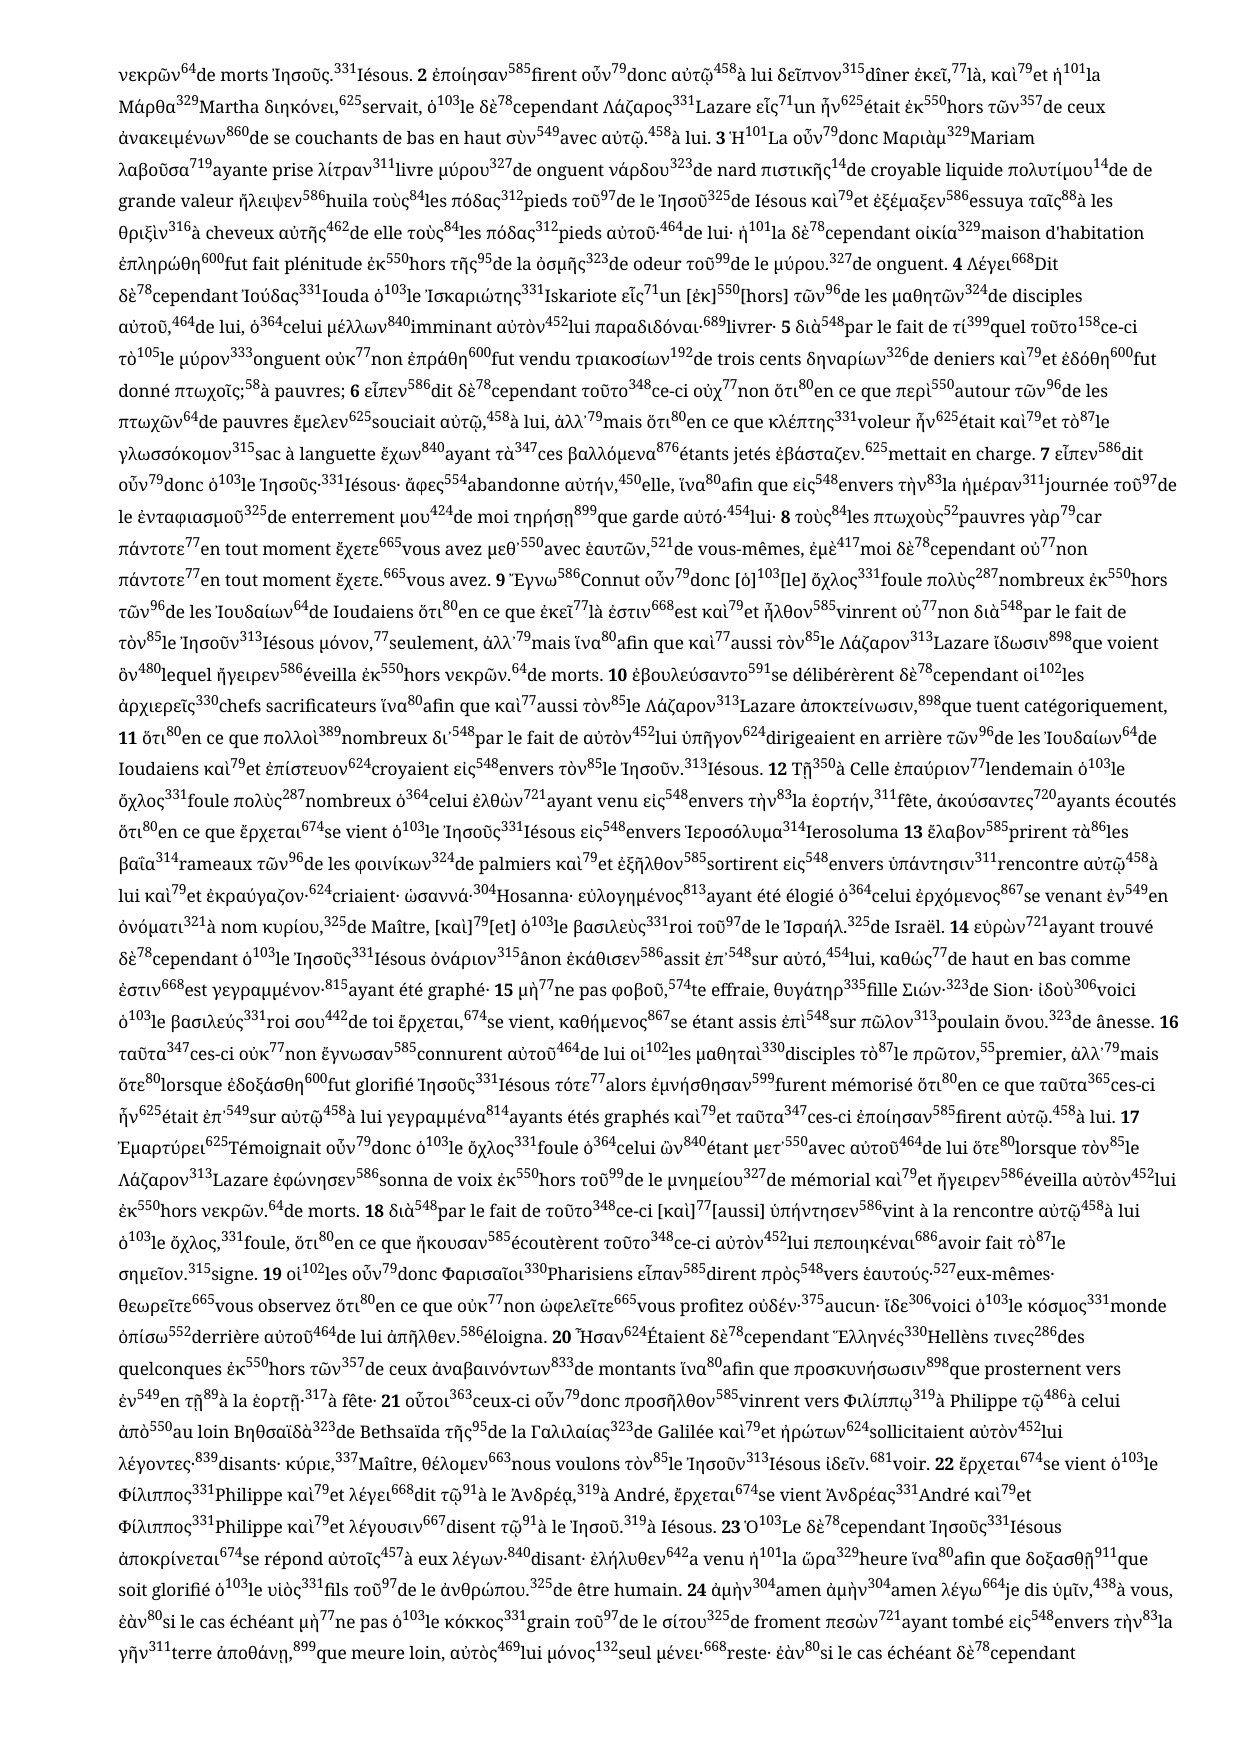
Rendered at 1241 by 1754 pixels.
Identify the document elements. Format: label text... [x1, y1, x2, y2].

text 1 Ὁ103Le οὖν79donc Ἰησοῦς331Iésous πρὸ550d'avant ἓξ188de six ἡμερῶν322de journées τοῦ99de le πάσχα327de pâque ἦλθεν586vint εἰς548envers Βηθανίαν,311Béthanie, ὅπου77là où ἦν625était Λάζαρος,331Lazare, ὃν480lequel ἤγειρεν586éveilla ἐκ550hors νεκρῶν64de morts Ἰησοῦς.331Iésous. 2 ἐποίησαν585firent οὖν79donc αὐτῷ458à lui δεῖπνον315dîner ἐκεῖ,77là, καὶ79et ἡ101la Μάρθα329Martha διηκόνει,625servait, ὁ103le δὲ78cependant Λάζαρος331Lazare εἷς71un ἦν625était ἐκ550hors τῶν357de ceux ἀνακειμένων860de se couchants de bas en haut σὺν549avec αὐτῷ.458à lui. 3 Ἡ101La οὖν79donc Μαριὰμ329Mariam λαβοῦσα719ayante prise λίτραν311livre μύρου327de onguent νάρδου323de nard πιστικῆς14de croyable liquide πολυτίμου14de de grande valeur ἤλειψεν586huila τοὺς84les πόδας312pieds τοῦ97de le Ἰησοῦ325de Iésous καὶ79et ἐξέμαξεν586essuya ταῖς88à les θριξὶν316à cheveux αὐτῆς462de elle τοὺς84les πόδας312pieds αὐτοῦ·464de lui· ἡ101la δὲ78cependant οἰκία329maison d'habitation ἐπληρώθη600fut fait plénitude ἐκ550hors τῆς95de la ὀσμῆς323de odeur τοῦ99de le μύρου.327de onguent. 4 Λέγει668Dit δὲ78cependant Ἰούδας331Iouda ὁ103le Ἰσκαριώτης331Iskariote εἷς71un [ἐκ]550[hors] τῶν96de les μαθητῶν324de disciples αὐτοῦ,464de lui, ὁ364celui μέλλων840imminant αὐτὸν452lui παραδιδόναι·689livrer· 5 διὰ548par le fait de τί399quel τοῦτο158ce-ci τὸ105le μύρον333onguent οὐκ77non ἐπράθη600fut vendu τριακοσίων192de trois cents δηναρίων326de deniers καὶ79et ἐδόθη600fut donné πτωχοῖς;58à pauvres; 6 εἶπεν586dit δὲ78cependant τοῦτο348ce-ci οὐχ77non ὅτι80en ce que περὶ550autour τῶν96de les πτωχῶν64de pauvres ἔμελεν625souciait αὐτῷ,458à lui, ἀλλ᾽79mais ὅτι80en ce que κλέπτης331voleur ἦν625était καὶ79et τὸ87le γλωσσόκομον315sac à languette ἔχων840ayant τὰ347ces βαλλόμενα876étants jetés ἐβάσταζεν.625mettait en charge. 7 εἶπεν586dit οὖν79donc ὁ103le Ἰησοῦς·331Iésous· ἄφες554abandonne αὐτήν,450elle, ἵνα80afin que εἰς548envers τὴν83la ἡμέραν311journée τοῦ97de le ἐνταφιασμοῦ325de enterrement μου424de moi τηρήσῃ899que garde αὐτό·454lui· 8 τοὺς84les πτωχοὺς52pauvres γὰρ79car πάντοτε77en tout moment ἔχετε665vous avez μεθ᾽550avec ἑαυτῶν,521de vous-mêmes, ἐμὲ417moi δὲ78cependant οὐ77non πάντοτε77en tout moment ἔχετε.665vous avez. 9 Ἔγνω586Connut οὖν79donc [ὁ]103[le] ὄχλος331foule πολὺς287nombreux ἐκ550hors τῶν96de les Ἰουδαίων64de Ioudaiens ὅτι80en ce que ἐκεῖ77là ἐστιν668est καὶ79et ἦλθον585vinrent οὐ77non διὰ548par le fait de τὸν85le Ἰησοῦν313Iésous μόνον,77seulement, ἀλλ᾽79mais ἵνα80afin que καὶ77aussi τὸν85le Λάζαρον313Lazare ἴδωσιν898que voient ὃν480lequel ἤγειρεν586éveilla ἐκ550hors νεκρῶν.64de morts. 10 ἐβουλεύσαντο591se délibérèrent δὲ78cependant οἱ102les ἀρχιερεῖς330chefs sacrificateurs ἵνα80afin que καὶ77aussi τὸν85le Λάζαρον313Lazare ἀποκτείνωσιν,898que tuent catégoriquement, 11 ὅτι80en ce que πολλοὶ389nombreux δι᾽548par le fait de αὐτὸν452lui ὑπῆγον624dirigeaient en arrière τῶν96de les Ἰουδαίων64de Ioudaiens καὶ79et ἐπίστευον624croyaient εἰς548envers τὸν85le Ἰησοῦν.313Iésous. 12 Τῇ350à Celle ἐπαύριον77lendemain ὁ103le ὄχλος331foule πολὺς287nombreux ὁ364celui ἐλθὼν721ayant venu εἰς548envers τὴν83la ἑορτήν,311fête, ἀκούσαντες720ayants écoutés ὅτι80en ce que ἔρχεται674se vient ὁ103le Ἰησοῦς331Iésous εἰς548envers Ἱεροσόλυμα314Ierosoluma 13 ἔλαβον585prirent τὰ86les βαΐα314rameaux τῶν96de les φοινίκων324de palmiers καὶ79et ἐξῆλθον585sortirent εἰς548envers ὑπάντησιν311rencontre αὐτῷ458à lui καὶ79et ἐκραύγαζον·624criaient· ὡσαννά·304Hosanna· εὐλογημένος813ayant été élogié ὁ364celui ἐρχόμενος867se venant ἐν549en ὀνόματι321à nom κυρίου,325de Maître, [καὶ]79[et] ὁ103le βασιλεὺς331roi τοῦ97de le Ἰσραήλ.325de Israël. 14 εὑρὼν721ayant trouvé δὲ78cependant ὁ103le Ἰησοῦς331Iésous ὀνάριον315ânon ἐκάθισεν586assit ἐπ᾽548sur αὐτό,454lui, καθώς77de haut en bas comme ἐστιν668est γεγραμμένον·815ayant été graphé· 15 μὴ77ne pas φοβοῦ,574te effraie, θυγάτηρ335fille Σιών·323de Sion· ἰδοὺ306voici ὁ103le βασιλεύς331roi σου442de toi ἔρχεται,674se vient, καθήμενος867se étant assis ἐπὶ548sur πῶλον313poulain ὄνου.323de ânesse. 16 ταῦτα347ces-ci οὐκ77non ἔγνωσαν585connurent αὐτοῦ464de lui οἱ102les μαθηταὶ330disciples τὸ87le πρῶτον,55premier, ἀλλ᾽79mais ὅτε80lorsque ἐδοξάσθη600fut glorifié Ἰησοῦς331Iésous τότε77alors ἐμνήσθησαν599furent mémorisé ὅτι80en ce que ταῦτα365ces-ci ἦν625était ἐπ᾽549sur αὐτῷ458à lui γεγραμμένα814ayants étés graphés καὶ79et ταῦτα347ces-ci ἐποίησαν585firent αὐτῷ.458à lui. 17 Ἐμαρτύρει625Témoignait οὖν79donc ὁ103le ὄχλος331foule ὁ364celui ὢν840étant μετ᾽550avec αὐτοῦ464de lui ὅτε80lorsque τὸν85le Λάζαρον313Lazare ἐφώνησεν586sonna de voix ἐκ550hors τοῦ99de le μνημείου327de mémorial καὶ79et ἤγειρεν586éveilla αὐτὸν452lui ἐκ550hors νεκρῶν.64de morts. 18 διὰ548par le fait de τοῦτο348ce-ci [καὶ]77[aussi] ὑπήντησεν586vint à la rencontre αὐτῷ458à lui ὁ103le ὄχλος,331foule, ὅτι80en ce que ἤκουσαν585écoutèrent τοῦτο348ce-ci αὐτὸν452lui πεποιηκέναι686avoir fait τὸ87le σημεῖον.315signe. 19 οἱ102les οὖν79donc Φαρισαῖοι330Pharisiens εἶπαν585dirent πρὸς548vers ἑαυτούς·527eux-mêmes· θεωρεῖτε665vous observez ὅτι80en ce que οὐκ77non ὠφελεῖτε665vous profitez οὐδέν·375aucun· ἴδε306voici ὁ103le κόσμος331monde ὀπίσω552derrière αὐτοῦ464de lui ἀπῆλθεν.586éloigna. 20 Ἦσαν624Étaient δὲ78cependant Ἕλληνές330Hellèns τινες286des quelconques ἐκ550hors τῶν357de ceux ἀναβαινόντων833de montants ἵνα80afin que προσκυνήσωσιν898que prosternent vers ἐν549en τῇ89à la ἑορτῇ·317à fête· 21 οὗτοι363ceux-ci οὖν79donc προσῆλθον585vinrent vers Φιλίππῳ319à Philippe τῷ486à celui ἀπὸ550au loin Βηθσαϊδὰ323de Bethsaïda τῆς95de la Γαλιλαίας323de Galilée καὶ79et ἠρώτων624sollicitaient αὐτὸν452lui λέγοντες·839disants· κύριε,337Maître, θέλομεν663nous voulons τὸν85le Ἰησοῦν313Iésous ἰδεῖν.681voir. 22 ἔρχεται674se vient ὁ103le Φίλιππος331Philippe καὶ79et λέγει668dit τῷ91à le Ἀνδρέᾳ,319à André, ἔρχεται674se vient Ἀνδρέας331André καὶ79et Φίλιππος331Philippe καὶ79et λέγουσιν667disent τῷ91à le Ἰησοῦ.319à Iésous. 23 Ὁ103Le δὲ78cependant Ἰησοῦς331Iésous ἀποκρίνεται674se répond αὐτοῖς457à eux λέγων·840disant· ἐλήλυθεν642a venu ἡ101la ὥρα329heure ἵνα80afin que δοξασθῇ911que soit glorifié ὁ103le υἱὸς331fils τοῦ97de le ἀνθρώπου.325de être humain. 24 ἀμὴν304amen ἀμὴν304amen λέγω664je dis ὑμῖν,438à vous, ἐὰν80si le cas échéant μὴ77ne pas ὁ103le κόκκος331grain τοῦ97de le σίτου325de froment πεσὼν721ayant tombé εἰς548envers τὴν83la γῆν311terre ἀποθάνῃ,899que meure loin, αὐτὸς469lui μόνος132seul μένει·668reste· ἐὰν80si le cas échéant δὲ78cependant ἀποθάνῃ,899que meure loin, πολὺν269nombreux καρπὸν313fruit φέρει.668porte. 25 ὁ364celui φιλῶν840affectionnant τὴν83la ψυχὴν311âme αὐτοῦ464de lui ἀπολλύει668perd au loin αὐτήν,450elle, καὶ79et ὁ364celui μισῶν840haïssant τὴν83la ψυχὴν311âme αὐτοῦ464de lui ἐν549en τῷ91à le κόσμῳ319à monde τούτῳ144à celui-ci εἰς548envers ζωὴν311vie αἰώνιον2éternelle φυλάξει606gardiennera αὐτήν.450elle. 26 ἐὰν80si le cas échéant ἐμοί420à moi τις390un quelconque διακονῇ,921que serve, ἐμοὶ420à moi ἀκολουθείτω,572suive, καὶ79et ὅπου80là où εἰμὶ664je suis ἐγὼ431moi ἐκεῖ77là καὶ77aussi ὁ103le διάκονος331serviteur ὁ103le ἐμὸς231mien ἔσται·612se sera· ἐάν80si le cas échéant τις390un quelconque ἐμοὶ420à moi διακονῇ921que serve τιμήσει606valorisera αὐτὸν452lui ὁ103le πατήρ.331père. 27 Νῦν77Maintenant ἡ101la ψυχή329âme μου424de moi τετάρακται,654a été troublé, καὶ79et τί399quel εἴπω;895que je dise; πάτερ,337père, σῶσόν554sauve με417moi ἐκ550hors τῆς95de la ὥρας323de heure ταύτης;148de celle-ci; ἀλλὰ79mais διὰ548par le fait de τοῦτο348ce-ci ἦλθον582je vins εἰς548envers τὴν83la ὥραν311heure ταύτην.136celle-ci. 28 πάτερ,337père, δόξασόν554glorifie σου442de toi τὸ87le ὄνομα.315nom. ἦλθεν586vint οὖν79donc φωνὴ329son de voix ἐκ550hors τοῦ97de le οὐρανοῦ·325de ciel· καὶ79et ἐδόξασα582je glorifiai καὶ79et πάλιν77de nouveau δοξάσω.602je glorifierai. 29 ὁ103le οὖν79donc ὄχλος331foule ὁ364celui ἑστὼς783ayant dressé καὶ79et ἀκούσας721ayant écouté ἔλεγεν625disait βροντὴν311tonnerre γεγονέναι,686avoir devenu, ἄλλοι389autres ἔλεγον·624disaient· ἄγγελος331messager αὐτῷ458à lui λελάληκεν.642a bavardé. 30 ἀπεκρίθη600fut répondu Ἰησοῦς331Iésous καὶ79et εἶπεν·586dit· οὐ77non δι᾽548par le fait de ἐμὲ417moi ἡ101la φωνὴ329son de voix αὕτη154celle-ci γέγονεν642a devenu ἀλλὰ79mais δι᾽548par le fait de ὑμᾶς.436vous. 31 νῦν77maintenant κρίσις329jugement ἐστὶν668est τοῦ97de le κόσμου325de monde τούτου,150de celui-ci, νῦν77maintenant ὁ103le ἄρχων331chef τοῦ97de le κόσμου325de monde τούτου150de celui-ci ἐκβληθήσεται619sera éjecté ἔξω·77au-dehors· 32 κἀγὼ431et moi ἐὰν80si le cas échéant ὑψωθῶ907que je sois haussé ἐκ550hors τῆς95de la γῆς,323de terre, πάντας372tous ἑλκύσω602je tirerai πρὸς548vers ἐμαυτόν.507moi-même. 33 τοῦτο348ce-ci δὲ78cependant ἔλεγεν625disait σημαίνων840signifiant ποίῳ165à quel θανάτῳ319à trépas ἤμελλεν625imminait ἀποθνῄσκειν.689mourir loin. 34 Ἀπεκρίθη600Fut répondu οὖν79donc αὐτῷ458à lui ὁ103le ὄχλος·331foule· ἡμεῖς430nous ἠκούσαμεν581nous écoutâmes ἐκ550hors τοῦ97de le νόμου325de loi ὅτι80en ce que ὁ103le χριστὸς331Christ μένει668reste εἰς548envers τὸν85le αἰῶνα,313ère, καὶ79et πῶς77comment? λέγεις666tu dis σὺ448toi ὅτι80en ce que δεῖ668attache de lien ὑψωθῆναι683être haussé τὸν85le υἱὸν313fils τοῦ97de le ἀνθρώπου;325de être humain; τίς410quel ἐστιν668est οὗτος156celui-ci ὁ103le υἱὸς331fils τοῦ97de le ἀνθρώπου;325de être humain; 35 εἶπεν586dit οὖν79donc αὐτοῖς457à eux ὁ103le Ἰησοῦς·331Iésous· ἔτι77encore μικρὸν4petit χρόνον313temps τὸ105le φῶς333lumière ἐν549en ὑμῖν438à vous ἐστιν.668est. περιπατεῖτε569piétinez autour ὡς80comme τὸ87le φῶς315lumière ἔχετε,665vous avez, ἵνα80afin que μὴ77ne pas σκοτία329ténèbre ὑμᾶς436vous καταλάβῃ·899que prenne de haut en bas· καὶ79et ὁ364celui περιπατῶν840piétinant autour ἐν549en τῇ89à la σκοτίᾳ317à ténèbre οὐκ77non οἶδεν642a su ποῦ77où? ὑπάγει.668dirige en arrière. 36 ὡς80comme τὸ87le φῶς315lumière ἔχετε,665vous avez, πιστεύετε569croyez εἰς548envers τὸ87le φῶς,315lumière, ἵνα80afin que υἱοὶ330fils φωτὸς327de lumière γένησθε.902que vous vous deveniez. ταῦτα347ces-ci ἐλάλησεν586bavarda Ἰησοῦς,331Iésous, καὶ79et ἀπελθὼν721ayant éloigné ἐκρύβη600fut caché ἀπ᾽550au loin αὐτῶν.463de eux. 37 Τοσαῦτα347Aussi grands δὲ78cependant αὐτοῦ464de lui σημεῖα314signes πεποιηκότος778de ayant fait ἔμπροσθεν552en devers αὐτῶν463de eux οὐκ77non ἐπίστευον624croyaient εἰς548envers αὐτόν,452lui, 38 ἵνα80afin que ὁ103le λόγος331discours Ἠσαΐου325de Ésaïa τοῦ97de le προφήτου325de prophète πληρωθῇ911que soit fait plénitude ὃν480lequel εἶπεν·586dit· κύριε,337Maître, τίς410quel ἐπίστευσεν586crut τῇ89à la ἀκοῇ317à ouïe ἡμῶν;423de nous; καὶ79et ὁ103le βραχίων331bras κυρίου325de Maître τίνι401à quel ἀπεκαλύφθη;600fut découvert; 39 διὰ548par le fait de τοῦτο348ce-ci οὐκ77non ἠδύναντο630se pouvaient πιστεύειν,689croire, ὅτι80en ce que πάλιν77de nouveau εἶπεν586dit Ἠσαΐας·331Ésaïa· 40 τετύφλωκεν642a aveuglé αὐτῶν463de eux τοὺς84les ὀφθαλμοὺς312yeux καὶ79et ἐπώρωσεν586rendit calleux αὐτῶν463de eux τὴν83la καρδίαν,311coeur, ἵνα80afin que μὴ77ne pas ἴδωσιν898que voient τοῖς250à les ὀφθαλμοῖς318à yeux καὶ79et νοήσωσιν898que intelligent τῇ249à la καρδίᾳ317à coeur καὶ79et στραφῶσιν,910que soient tourné, καὶ79et ἰάσομαι608je me guérirai αὐτούς.451eux. 41 ταῦτα347ces-ci εἶπεν586dit Ἠσαΐας331Ésaïa ὅτι80en ce que εἶδεν586vit τὴν83la δόξαν311gloire αὐτοῦ,464de lui, καὶ79et ἐλάλησεν586bavarda περὶ550autour αὐτοῦ.464de lui. 42 ὅμως77pourtant μέντοι79néanmoins καὶ77aussi ἐκ550hors τῶν96de les ἀρχόντων324de chefs πολλοὶ389nombreux ἐπίστευσαν585crurent εἰς548envers αὐτόν,452lui, ἀλλὰ79mais διὰ548par le fait de τοὺς84les Φαρισαίους312Pharisiens οὐχ77non ὡμολόγουν624avouaient ἵνα80afin que μὴ77ne pas ἀποσυνάγωγοι46exclus des synagogues γένωνται·904que se deviennent· 43 ἠγάπησαν585aimèrent γὰρ79car τὴν83la δόξαν311gloire τῶν96de les ἀνθρώπων324de êtres humains μᾶλλον77davantage ἤπερ80que τὴν83la δόξαν311gloire τοῦ97de le θεοῦ.325de Dieu. 44 Ἰησοῦς331Iésous δὲ78cependant ἔκραξεν586croassa καὶ79et εἶπεν·586dit· ὁ364celui πιστεύων840croyant εἰς548envers ἐμὲ417moi οὐ77non πιστεύει668croit εἰς548envers ἐμὲ417moi ἀλλ᾽79mais εἰς548envers τὸν346celui πέμψαντά707ayant mandé με,417moi, 45 καὶ79et ὁ364celui θεωρῶν840observant ἐμὲ417moi θεωρεῖ668observe τὸν346celui πέμψαντά707ayant mandé με.417moi. 46 ἐγὼ431moi φῶς333lumière εἰς548envers τὸν85le κόσμον313monde ἐλήλυθα,638j'ai venu, ἵνα80afin que πᾶς390tout ὁ364celui πιστεύων840croyant εἰς548envers ἐμὲ417moi ἐν549en τῇ89à la σκοτίᾳ317à ténèbre μὴ77ne pas μείνῃ.899que reste. 47 καὶ79et ἐάν80si le cas échéant τίς390un quelconque μου424de moi ἀκούσῃ899que écoute τῶν98de les ῥημάτων326de oraux καὶ79et μὴ77ne pas φυλάξῃ,899que gardienne, ἐγὼ431moi οὐ77non κρίνω664je juge αὐτόν·452lui· οὐ77non γὰρ79car ἦλθον582je vins ἵνα80afin que κρίνω895que je juge τὸν85le κόσμον,313monde, ἀλλ᾽79mais ἵνα80afin que σώσω895que je sauve τὸν85le κόσμον.313monde. 48 ὁ364celui ἀθετῶν840démettant ἐμὲ417moi καὶ79et μὴ77ne pas λαμβάνων840prenant τὰ86les ῥήματά314oraux μου424de moi ἔχει668a τὸν346celui κρίνοντα822jugeant αὐτόν·452lui· ὁ103le λόγος331discours ὃν480lequel ἐλάλησα582je bavardai ἐκεῖνος364celui-là κρινεῖ606jugera αὐτὸν452lui ἐν549en τῇ89à la ἐσχάτῃ206à dernière ἡμέρᾳ.317à journée. 49 ὅτι80en ce que ἐγὼ431moi ἐξ550hors ἐμαυτοῦ511de moi-même οὐκ77non ἐλάλησα,582je bavardai, ἀλλ᾽79mais ὁ103le πέμψας721ayant mandé με417moi πατὴρ331père αὐτός542lui-même μοι420à moi ἐντολὴν311commandement δέδωκεν642a donné τί399quel εἴπω895que je dise καὶ79et τί399quel λαλήσω.895que je bavarde. 50 καὶ79et οἶδα638j'ai su ὅτι80en ce que ἡ101la ἐντολὴ329commandement αὐτοῦ464de lui ζωὴ329vie αἰώνιός20éternelle ἐστιν.668est. ἃ481lesquels οὖν79donc ἐγὼ431moi λαλῶ,664je bavarde, καθὼς77de haut en bas comme εἴρηκέν642a dit μοι420à moi ὁ103le πατήρ,331père, οὕτως77ainsi λαλῶ.664je bavarde. [118, 59, 1181, 1665]
